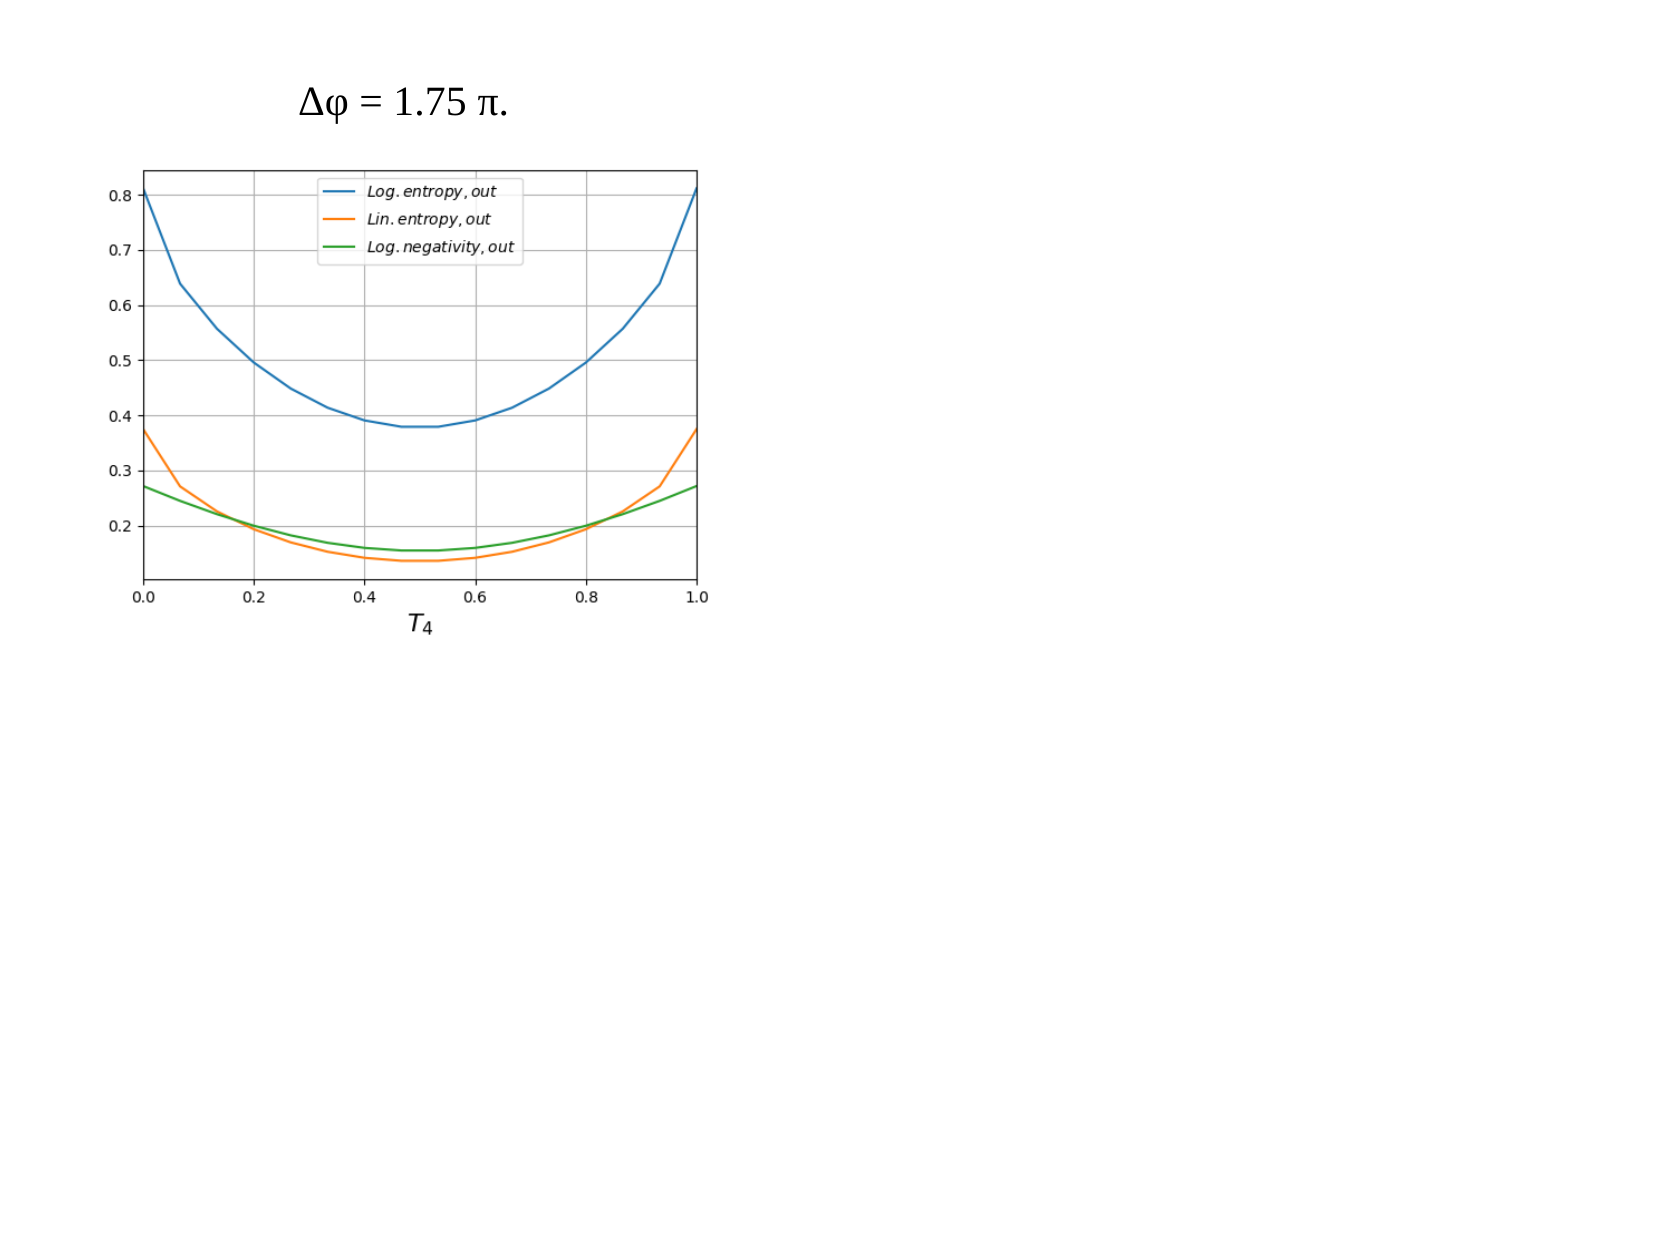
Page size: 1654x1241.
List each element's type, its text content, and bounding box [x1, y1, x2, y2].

text_box Δφ = 1.75 π. [283, 70, 544, 132]
picture [54, 106, 768, 638]
